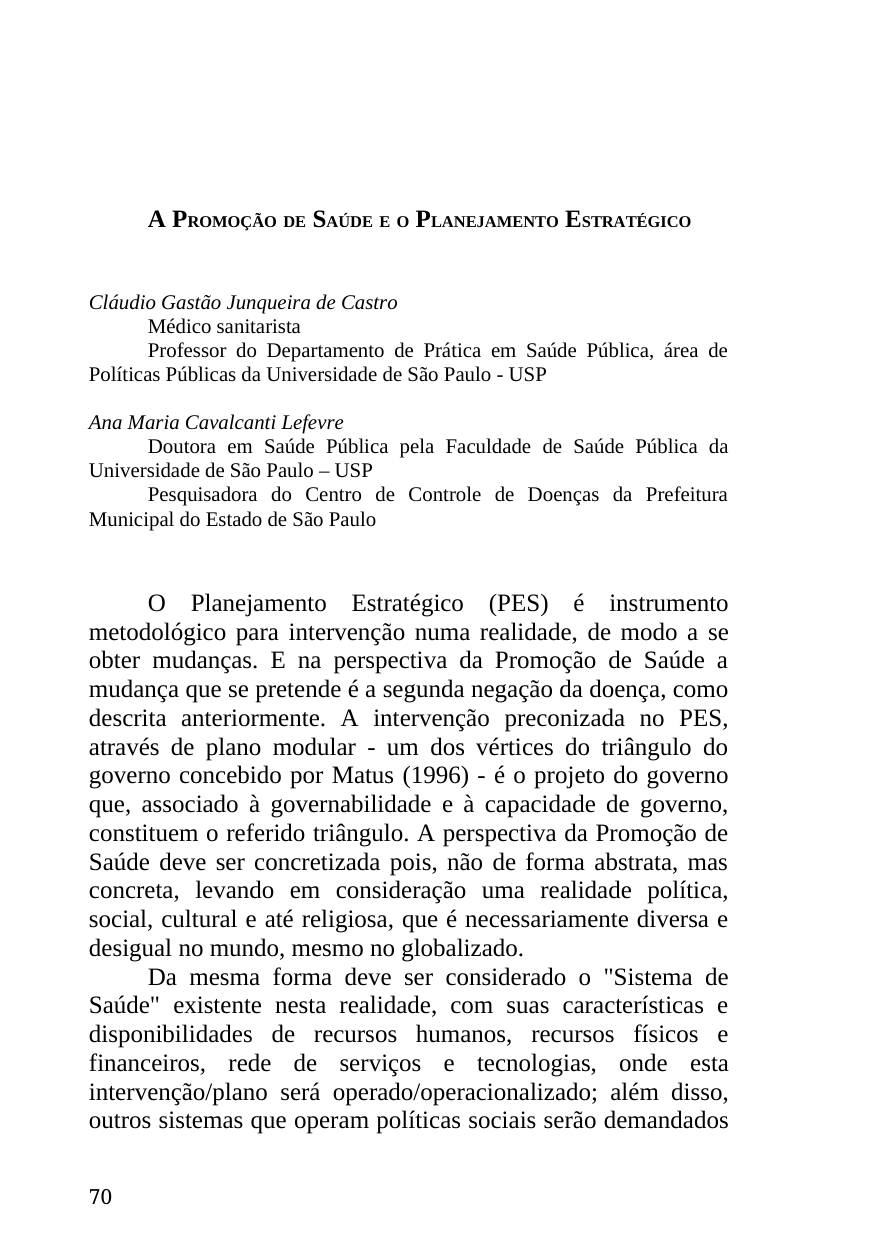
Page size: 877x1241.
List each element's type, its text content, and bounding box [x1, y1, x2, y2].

text Da mesma forma deve ser considerado o "Sistema de Saúde" existente nesta realidade, com suas características e disponibilidades de recursos humanos, recursos físicos e financeiros, rede de serviços e tecnologias, onde esta intervenção/plano será operado/operacionalizado; além disso, outros sistemas que operam políticas sociais serão demandados [89, 962, 729, 1134]
text Pesquisadora do Centro de Controle de Doenças da Prefeitura Municipal do Estado de São Paulo [89, 482, 729, 531]
text Doutora em Saúde Pública pela Faculdade de Saúde Pública da Universidade de São Paulo – USP [89, 434, 729, 482]
text Cláudio Gastão Junqueira de Castro [89, 290, 729, 314]
text Ana Maria Cavalcanti Lefevre [89, 410, 729, 434]
text A Promoção de Saúde e o Planejamento Estratégico [89, 204, 729, 232]
text Professor do Departamento de Prática em Saúde Pública, área de Políticas Públicas da Universidade de São Paulo - USP [89, 338, 729, 386]
text Médico sanitarista [89, 314, 729, 338]
text O Planejamento Estratégico (PES) é instrumento metodológico para intervenção numa realidade, de modo a se obter mudanças. E na perspectiva da Promoção de Saúde a mudança que se pretende é a segunda negação da doença, como descrita anteriormente. A intervenção preconizada no PES, através de plano modular - um dos vértices do triângulo do governo concebido por Matus (1996) - é o projeto do governo que, associado à governabilidade e à capacidade de governo, constituem o referido triângulo. A perspectiva da Promoção de Saúde deve ser concretizada pois, não de forma abstrata, mas concreta, levando em consideração uma realidade política, social, cultural e até religiosa, que é necessariamente diversa e desigual no mundo, mesmo no globalizado. [89, 588, 729, 962]
